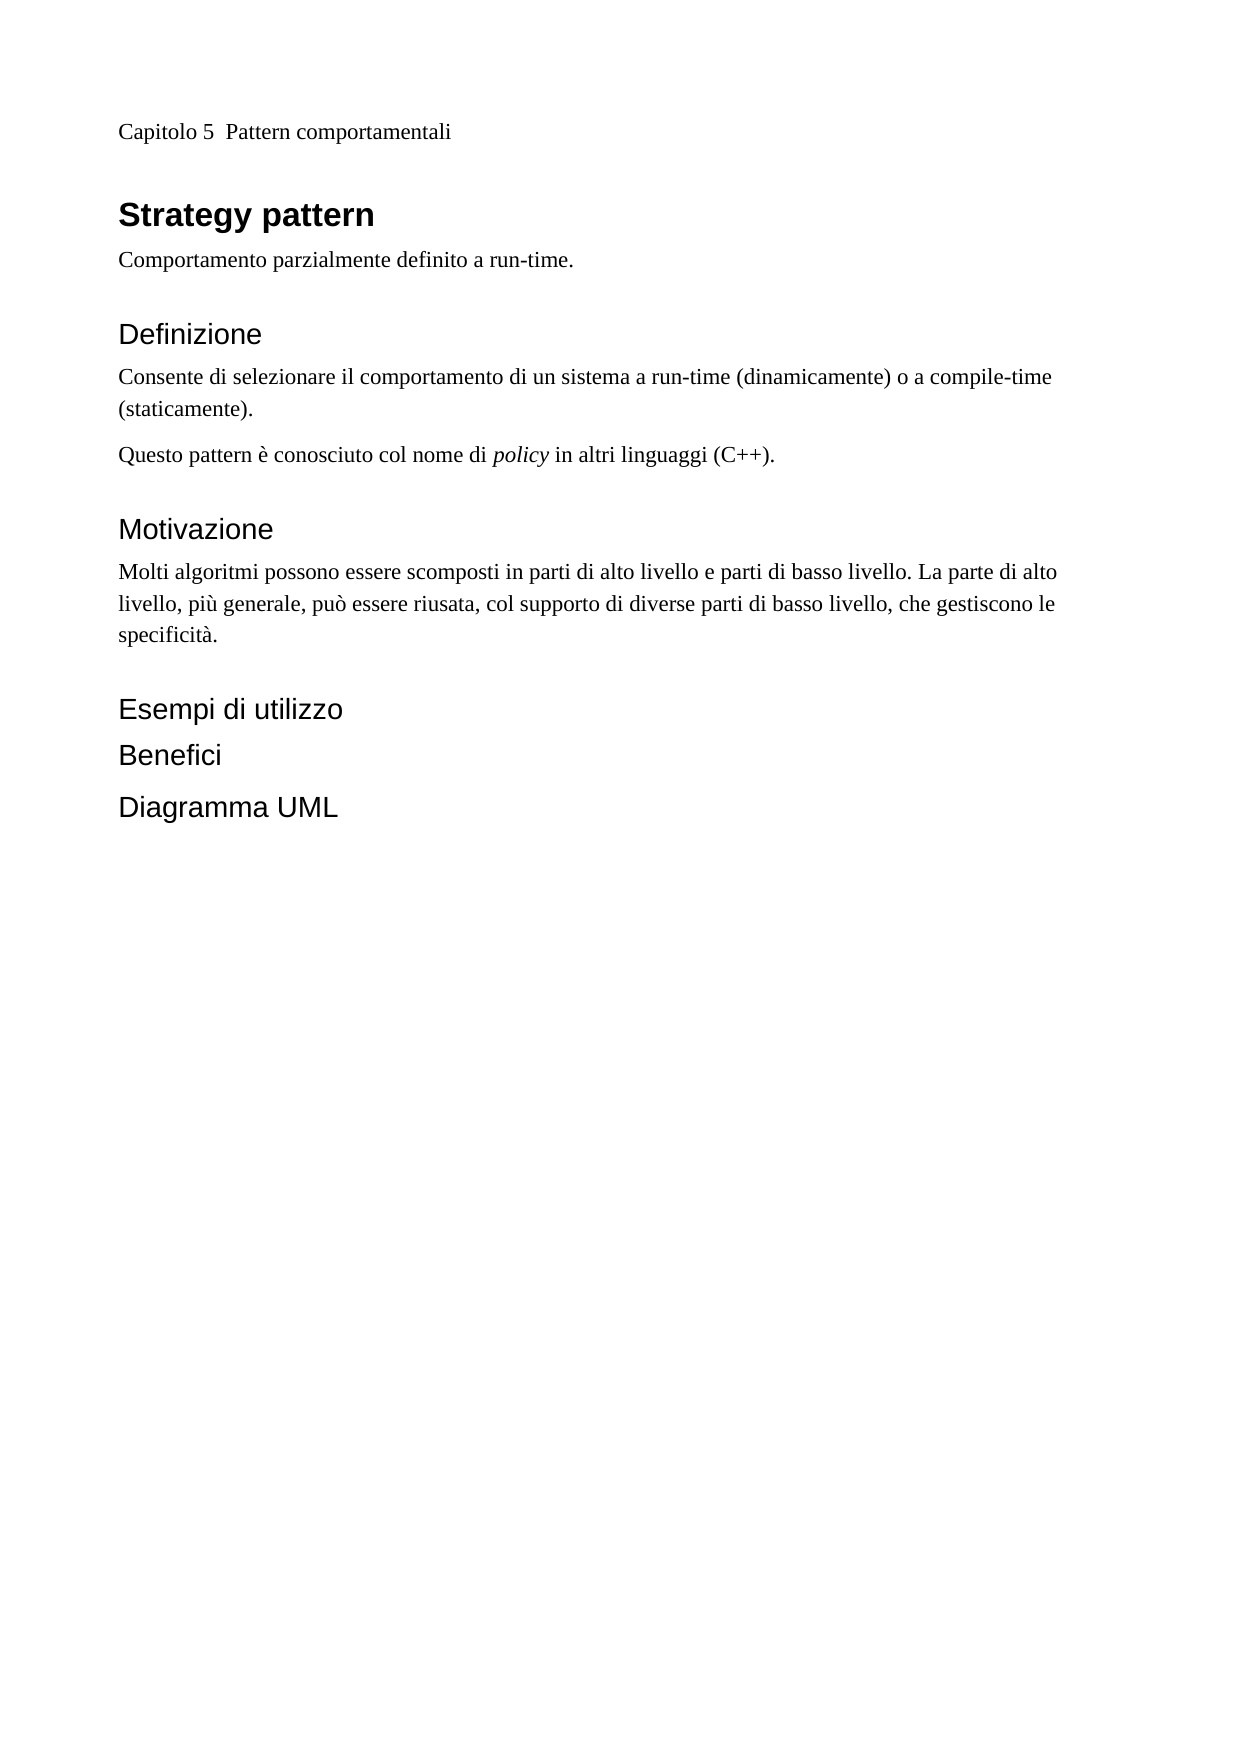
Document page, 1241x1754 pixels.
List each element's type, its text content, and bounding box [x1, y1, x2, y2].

subtitle Motivazione [118, 512, 1122, 546]
text Questo pattern è conosciuto col nome di policy in altri linguaggi (C++). [118, 441, 1122, 467]
text Consente di selezionare il comportamento di un sistema a run-time (dinamicamente) o a compile-time (staticamente). [118, 363, 1122, 421]
text Molti algoritmi possono essere scomposti in parti di alto livello e parti di basso livello. La parte di alto livello, più generale, può essere riusata, col supporto di diverse parti di basso livello, che gestiscono le specificità. [118, 558, 1122, 647]
subtitle Definizione [118, 317, 1122, 351]
text Comportamento parzialmente definito a run-time. [118, 246, 1122, 272]
subtitle Strategy pattern [118, 195, 1122, 233]
subtitle Benefici [118, 738, 1063, 772]
subtitle Diagramma UML [118, 789, 1063, 823]
subtitle Esempi di utilizzo [118, 692, 1122, 726]
